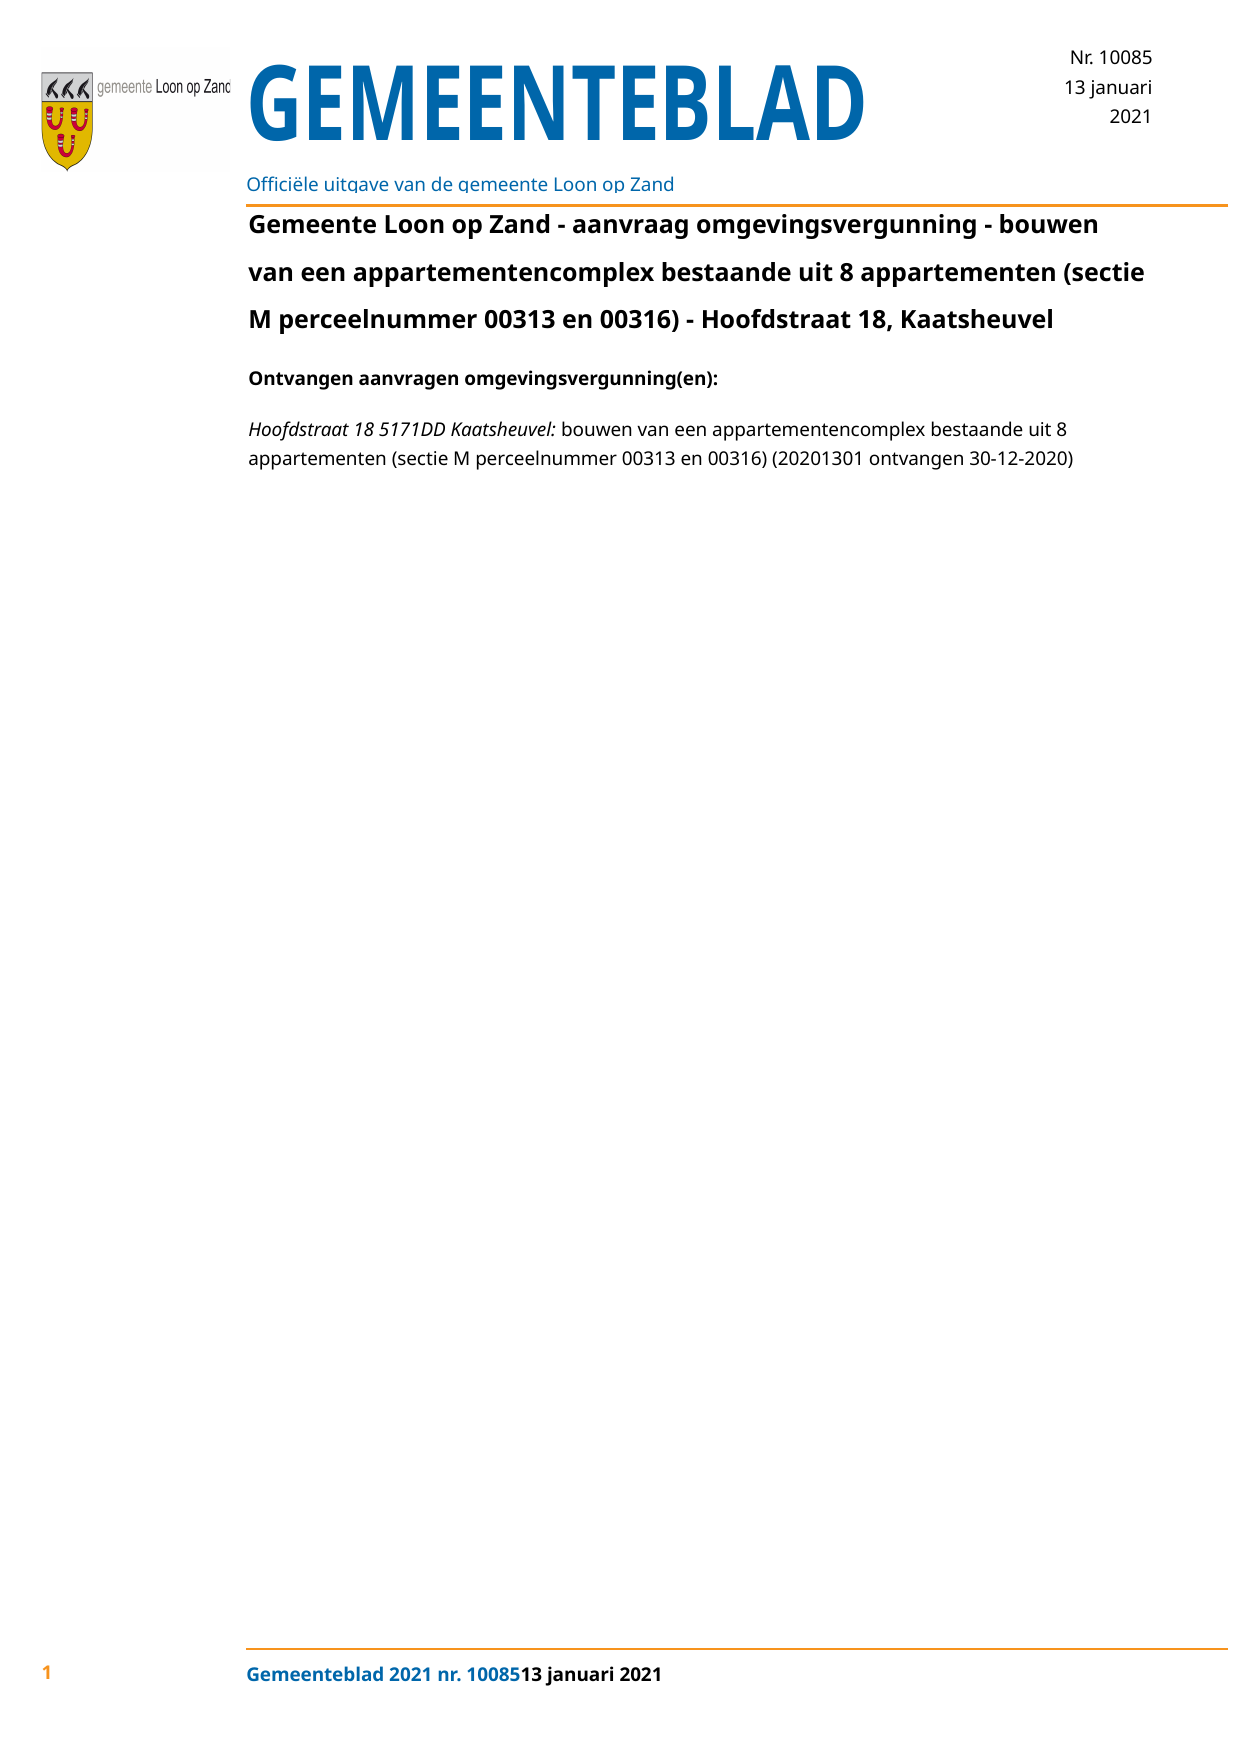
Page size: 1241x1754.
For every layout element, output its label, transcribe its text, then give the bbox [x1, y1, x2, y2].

text Gemeente Loon op Zand - aanvraag omgevingsvergunning - bouwen van een appartementencomplex bestaande uit 8 appartementen (sectie M perceelnummer 00313 en 00316) - Hoofdstraat 18, Kaatsheuvel [248, 207, 1152, 336]
picture [41, 47, 231, 172]
text Hoofdstraat 18 5171DD Kaatsheuvel: bouwen van een appartementencomplex bestaande uit 8 appartementen (sectie M perceelnummer 00313 en 00316) (20201301 ontvangen 30-12-2020) [248, 416, 1152, 471]
text Ontvangen aanvragen omgevingsvergunning(en): [248, 366, 1152, 391]
